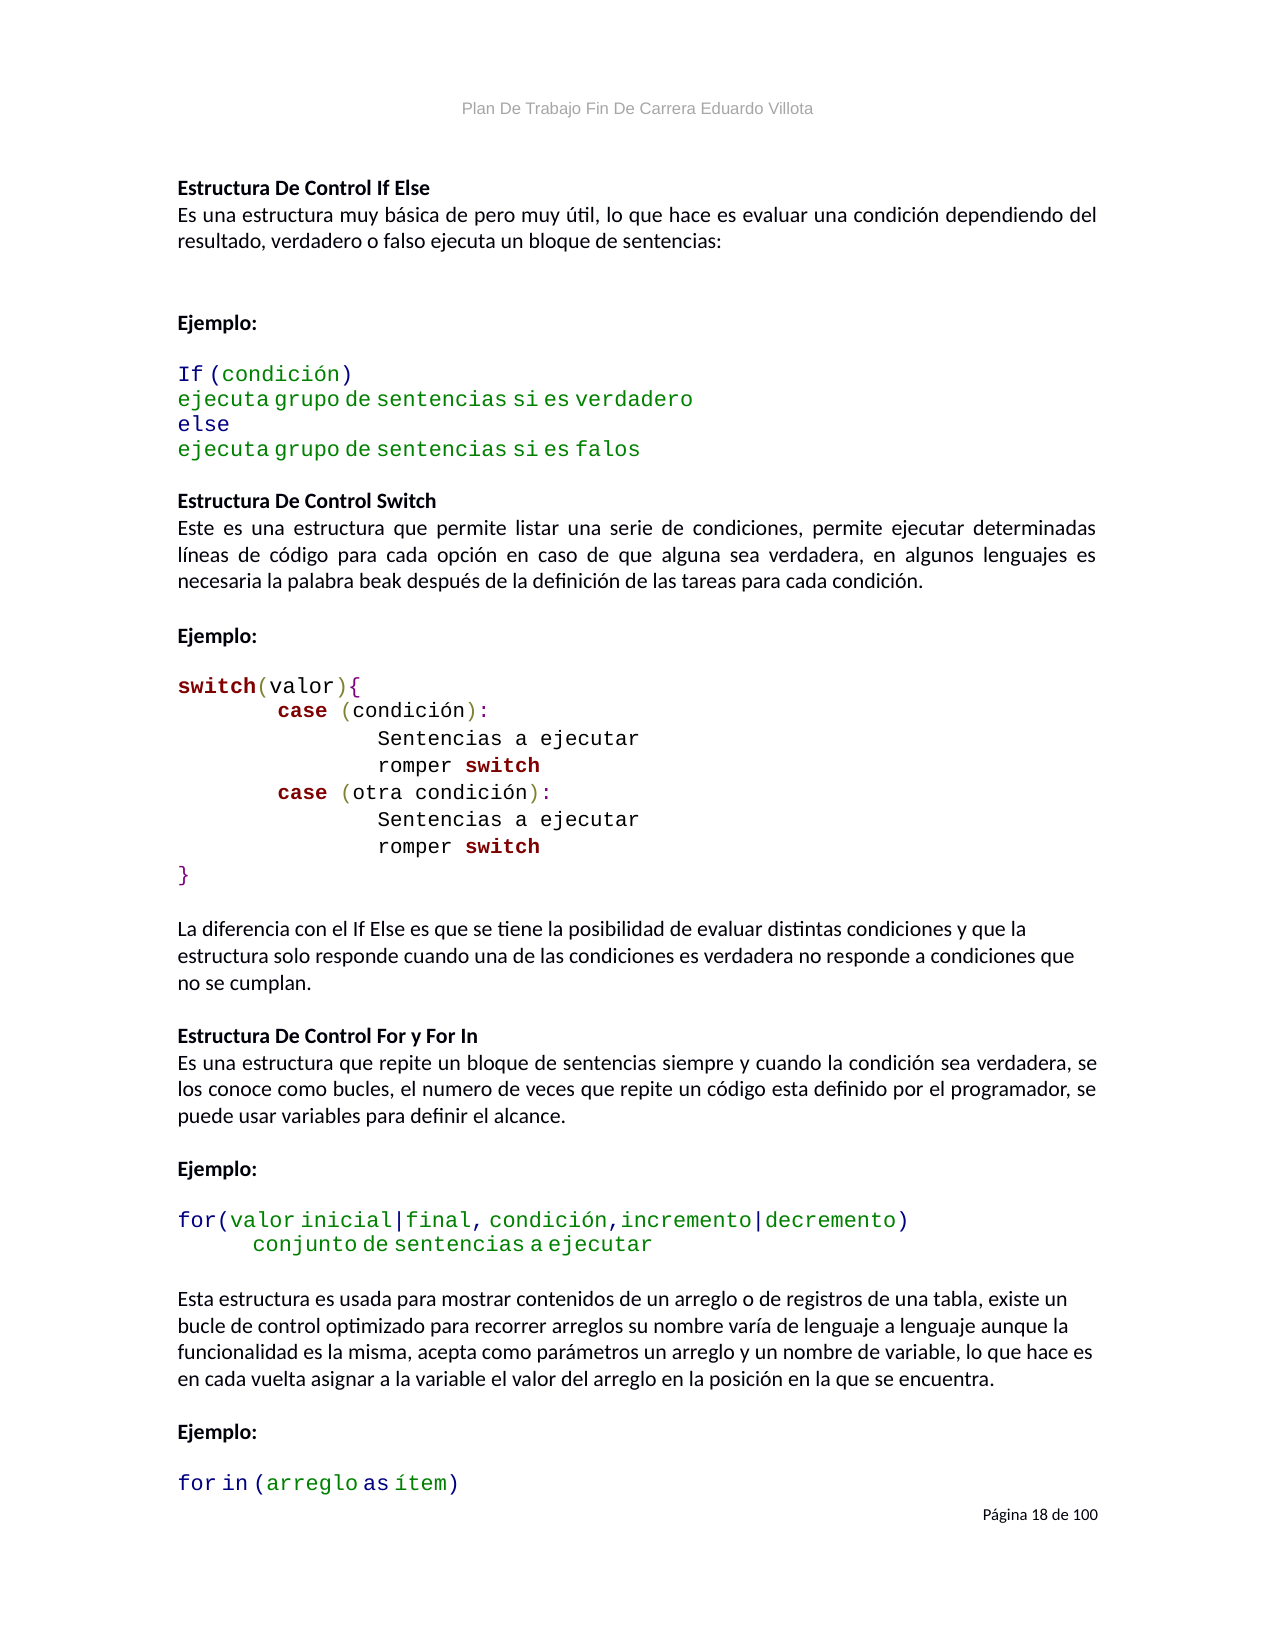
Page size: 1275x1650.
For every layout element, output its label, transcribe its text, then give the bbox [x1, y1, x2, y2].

text } [177, 863, 1098, 887]
text Estructura De Control For y For In [177, 1022, 1098, 1049]
text Es una estructura que repite un bloque de sentencias siempre y cuando la condición sea verdadera, se los conoce como bucles, el numero de veces que repite un código esta definido por el programador, se puede usar variables para definir el alcance. [177, 1049, 1098, 1129]
text else [177, 413, 1098, 438]
text for(valor inicial|final, condición,incremento|decremento) [177, 1209, 1098, 1234]
text case (otra condición): [177, 782, 1098, 806]
text Sentencias a ejecutar [177, 809, 1098, 833]
text romper switch [177, 755, 1098, 778]
text Ejemplo: [177, 1156, 1098, 1182]
text Estructura De Control If Else [177, 174, 1098, 201]
text Es una estructura muy básica de pero muy útil, lo que hace es evaluar una condición dependiendo del resultado, verdadero o falso ejecuta un bloque de sentencias: [177, 201, 1098, 254]
text Ejemplo: [177, 622, 1098, 649]
text ejecuta grupo de sentencias si es verdadero [177, 388, 1098, 413]
text ejecuta grupo de sentencias si es falos [177, 438, 1098, 463]
text Ejemplo: [177, 309, 1098, 336]
text Este es una estructura que permite listar una serie de condiciones, permite ejecutar determinadas líneas de código para cada opción en caso de que alguna sea verdadera, en algunos lenguajes es necesaria la palabra beak después de la definición de las tareas para cada condición. [177, 514, 1098, 594]
text switch(valor){ [177, 676, 1098, 700]
text Esta estructura es usada para mostrar contenidos de un arreglo o de registros de una tabla, existe un bucle de control optimizado para recorrer arreglos su nombre varía de lenguaje a lenguaje aunque la funcionalidad es la misma, acepta como parámetros un arreglo y un nombre de variable, lo que hace es en cada vuelta asignar a la variable el valor del arreglo en la posición en la que se encuentra. [177, 1285, 1098, 1392]
text case (condición): [177, 700, 1098, 724]
text for in (arreglo as ítem) [177, 1472, 1098, 1497]
text La diferencia con el If Else es que se tiene la posibilidad de evaluar distintas condiciones y que la estructura solo responde cuando una de las condiciones es verdadera no responde a condiciones que no se cumplan. [177, 916, 1098, 996]
text romper switch [177, 836, 1098, 860]
text If (condición) [177, 364, 1098, 388]
text Sentencias a ejecutar [177, 728, 1098, 751]
text conjunto de sentencias a ejecutar [177, 1234, 1098, 1258]
text Ejemplo: [177, 1418, 1098, 1445]
text Estructura De Control Switch [177, 488, 1098, 514]
